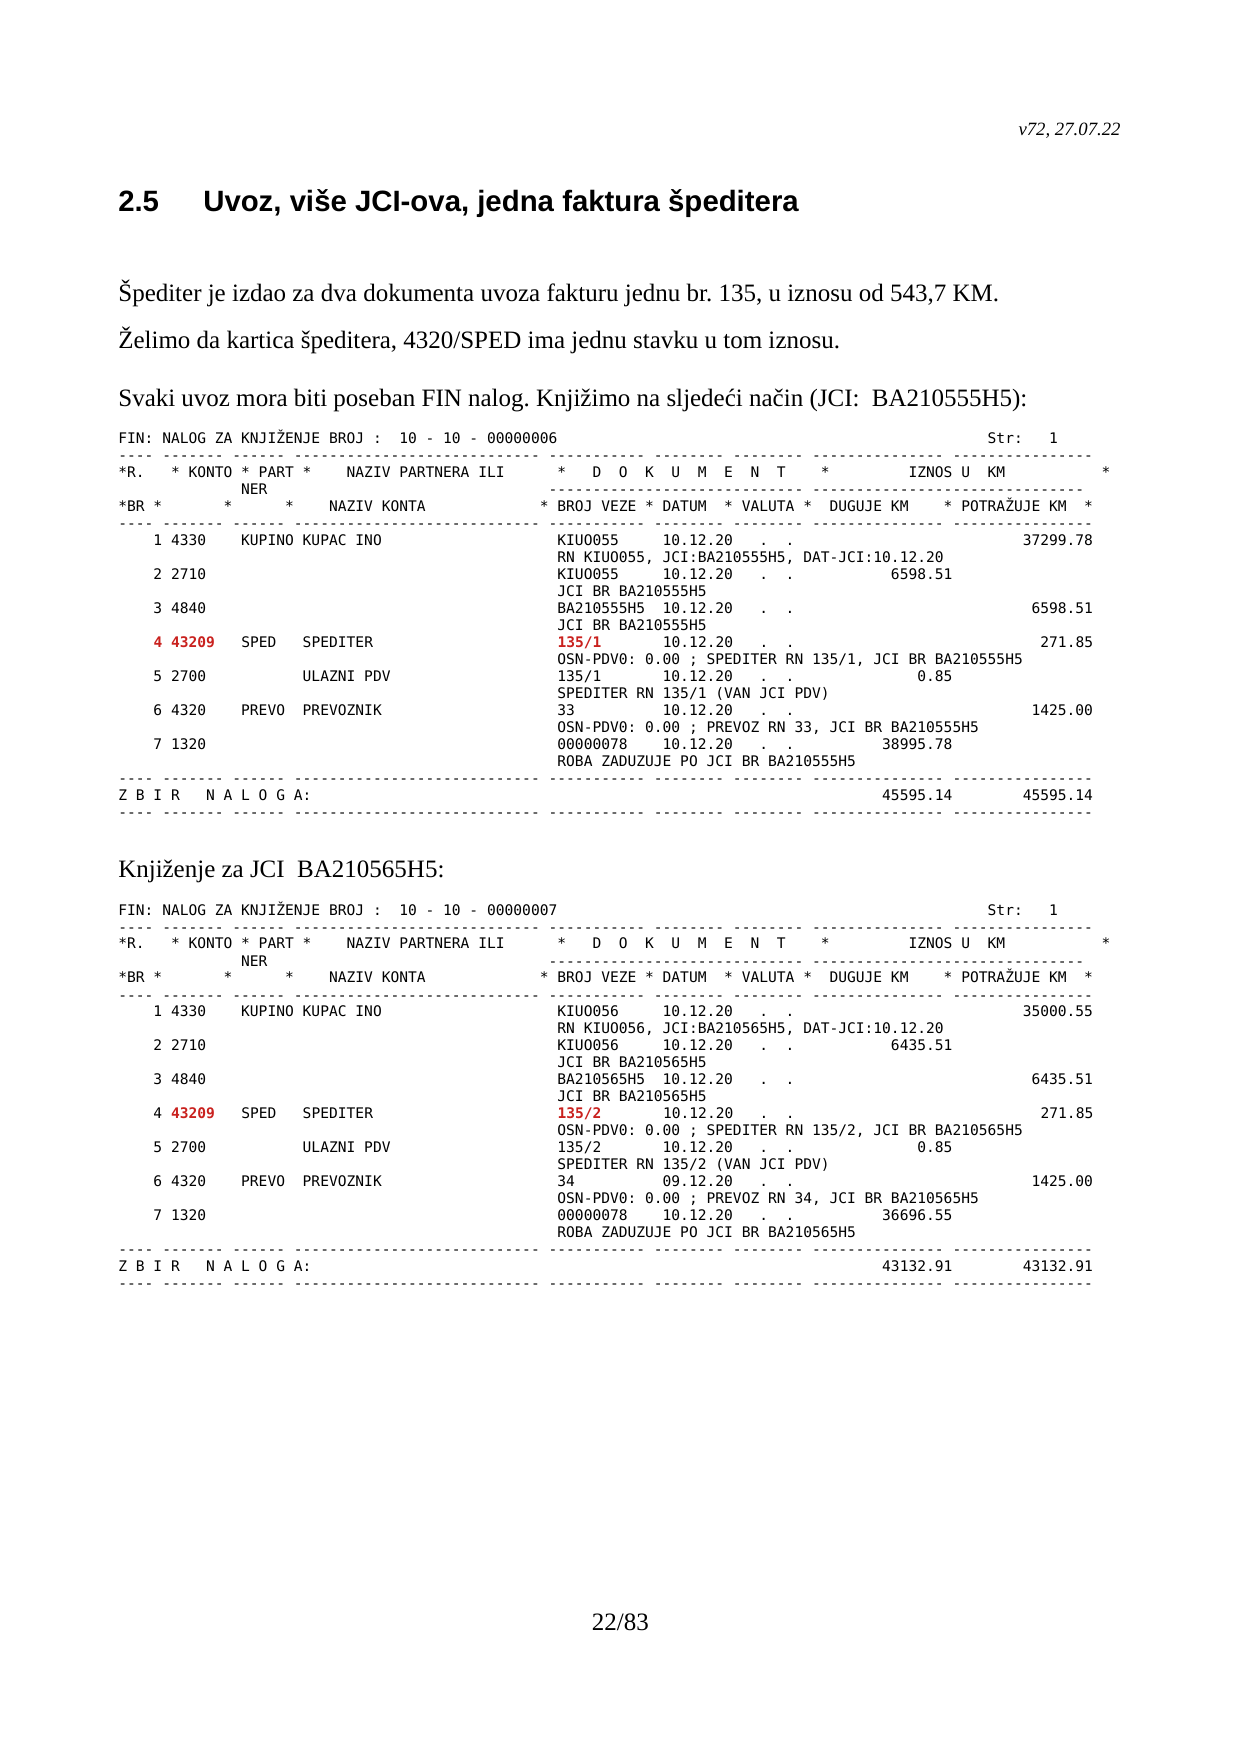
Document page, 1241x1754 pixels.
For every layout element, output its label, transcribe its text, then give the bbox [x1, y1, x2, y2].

text RN KIUO055, JCI:BA210555H5, DAT-JCI:10.12.20 [118, 549, 1122, 566]
text Z B I R N A L O G A: 45595.14 45595.14 [118, 787, 1122, 804]
text ---- ------- ------ ---------------------------- ----------- -------- -------- --------------- ---------------- [118, 1241, 1122, 1258]
text FIN: NALOG ZA KNJIŽENJE BROJ : 10 - 10 - 00000006 Str: 1 [118, 430, 1122, 447]
text Z B I R N A L O G A: 43132.91 43132.91 [118, 1258, 1122, 1275]
text JCI BR BA210565H5 [118, 1054, 1122, 1071]
text SPEDITER RN 135/2 (VAN JCI PDV) [118, 1156, 1122, 1173]
text Knjiženje za JCI BA210565H5: [118, 821, 1122, 883]
text Svaki uvoz mora biti poseban FIN nalog. Knjižimo na sljedeći način (JCI: BA210555H5): [118, 383, 1122, 411]
text OSN-PDV0: 0.00 ; PREVOZ RN 33, JCI BR BA210555H5 [118, 719, 1122, 736]
text ROBA ZADUZUJE PO JCI BR BA210565H5 [118, 1224, 1122, 1241]
text SPEDITER RN 135/1 (VAN JCI PDV) [118, 685, 1122, 702]
text 6 4320 PREVO PREVOZNIK 33 10.12.20 . . 1425.00 [118, 702, 1122, 719]
text ---- ------- ------ ---------------------------- ----------- -------- -------- --------------- ---------------- [118, 447, 1122, 464]
text OSN-PDV0: 0.00 ; PREVOZ RN 34, JCI BR BA210565H5 [118, 1190, 1122, 1207]
text 7 1320 00000078 10.12.20 . . 36696.55 [118, 1207, 1122, 1224]
text JCI BR BA210555H5 [118, 617, 1122, 634]
text 2 2710 KIUO056 10.12.20 . . 6435.51 [118, 1037, 1122, 1054]
text ---- ------- ------ ---------------------------- ----------- -------- -------- --------------- ---------------- [118, 770, 1122, 787]
text 4 43209 SPED SPEDITER 135/1 10.12.20 . . 271.85 [118, 634, 1122, 651]
text ---- ------- ------ ---------------------------- ----------- -------- -------- --------------- ---------------- [118, 804, 1122, 821]
text 6 4320 PREVO PREVOZNIK 34 09.12.20 . . 1425.00 [118, 1173, 1122, 1190]
text OSN-PDV0: 0.00 ; SPEDITER RN 135/2, JCI BR BA210565H5 [118, 1122, 1122, 1139]
text 7 1320 00000078 10.12.20 . . 38995.78 [118, 736, 1122, 753]
text ---- ------- ------ ---------------------------- ----------- -------- -------- --------------- ---------------- [118, 918, 1122, 935]
text OSN-PDV0: 0.00 ; SPEDITER RN 135/1, JCI BR BA210555H5 [118, 651, 1122, 668]
text ---- ------- ------ ---------------------------- ----------- -------- -------- --------------- ---------------- [118, 1275, 1122, 1292]
text JCI BR BA210565H5 [118, 1088, 1122, 1105]
text JCI BR BA210555H5 [118, 583, 1122, 600]
text 4 43209 SPED SPEDITER 135/2 10.12.20 . . 271.85 [118, 1105, 1122, 1122]
text 1 4330 KUPINO KUPAC INO KIUO055 10.12.20 . . 37299.78 [118, 532, 1122, 549]
text Špediter je izdao za dva dokumenta uvoza fakturu jednu br. 135, u iznosu od 543,7 KM. [118, 278, 1122, 306]
text *R. * KONTO * PART * NAZIV PARTNERA ILI * D O K U M E N T * IZNOS U KM * [118, 464, 1122, 481]
text ROBA ZADUZUJE PO JCI BR BA210555H5 [118, 753, 1122, 770]
text NER ----------------------------- ------------------------------- [118, 952, 1122, 969]
text 1 4330 KUPINO KUPAC INO KIUO056 10.12.20 . . 35000.55 [118, 1003, 1122, 1020]
subtitle Uvoz, više JCI-ova, jedna faktura špeditera [118, 184, 1122, 217]
text 3 4840 BA210555H5 10.12.20 . . 6598.51 [118, 600, 1122, 617]
text 3 4840 BA210565H5 10.12.20 . . 6435.51 [118, 1071, 1122, 1088]
text 5 2700 ULAZNI PDV 135/2 10.12.20 . . 0.85 [118, 1139, 1122, 1156]
text 2 2710 KIUO055 10.12.20 . . 6598.51 [118, 566, 1122, 583]
text NER ----------------------------- ------------------------------- [118, 481, 1122, 498]
text Želimo da kartica špeditera, 4320/SPED ima jednu stavku u tom iznosu. [118, 325, 1122, 354]
text ---- ------- ------ ---------------------------- ----------- -------- -------- --------------- ---------------- [118, 515, 1122, 532]
text FIN: NALOG ZA KNJIŽENJE BROJ : 10 - 10 - 00000007 Str: 1 [118, 901, 1122, 918]
text ---- ------- ------ ---------------------------- ----------- -------- -------- --------------- ---------------- [118, 986, 1122, 1003]
text 5 2700 ULAZNI PDV 135/1 10.12.20 . . 0.85 [118, 668, 1122, 685]
text RN KIUO056, JCI:BA210565H5, DAT-JCI:10.12.20 [118, 1020, 1122, 1037]
text *BR * * * NAZIV KONTA * BROJ VEZE * DATUM * VALUTA * DUGUJE KM * POTRAŽUJE KM * [118, 498, 1122, 515]
text *BR * * * NAZIV KONTA * BROJ VEZE * DATUM * VALUTA * DUGUJE KM * POTRAŽUJE KM * [118, 969, 1122, 986]
text *R. * KONTO * PART * NAZIV PARTNERA ILI * D O K U M E N T * IZNOS U KM * [118, 935, 1122, 952]
